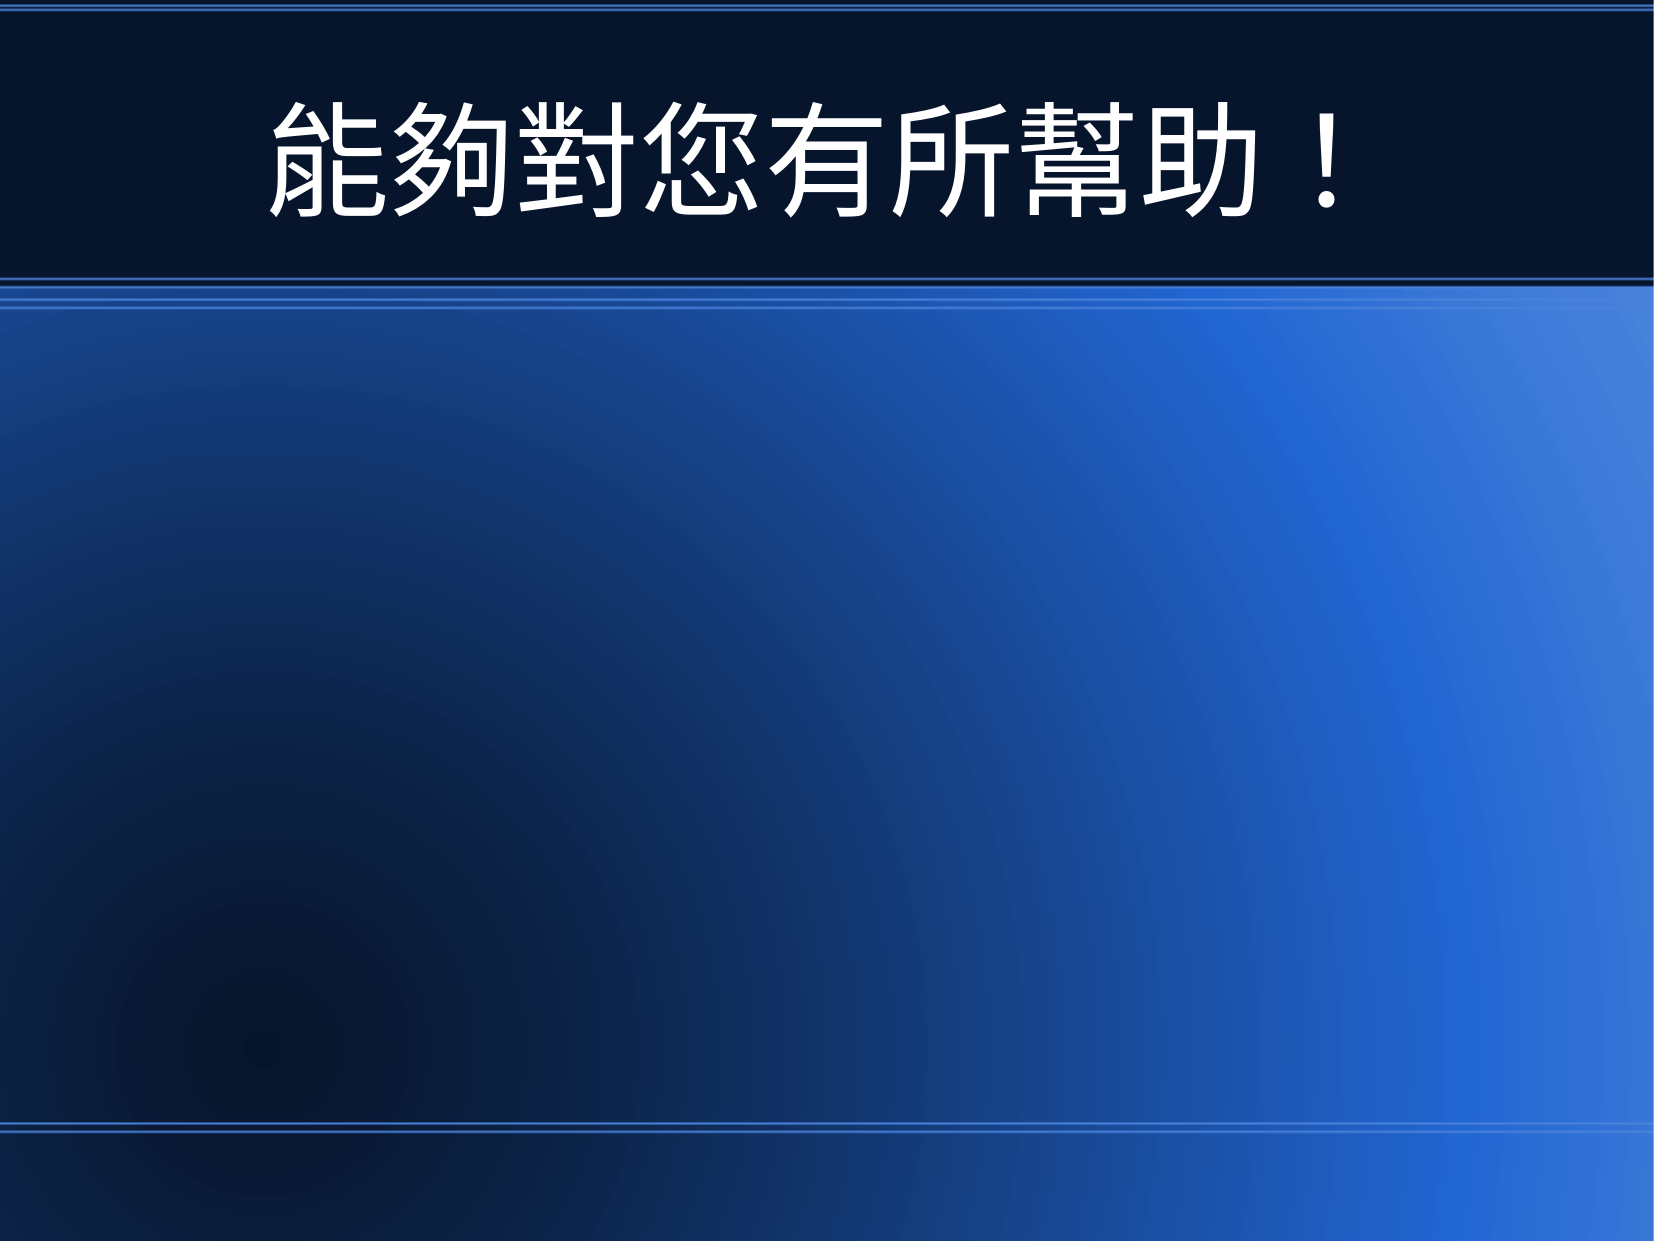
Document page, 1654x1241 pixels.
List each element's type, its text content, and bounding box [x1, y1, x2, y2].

title 能夠對您有所幫助！ [82, 49, 1571, 257]
picture [0, 0, 1654, 1241]
